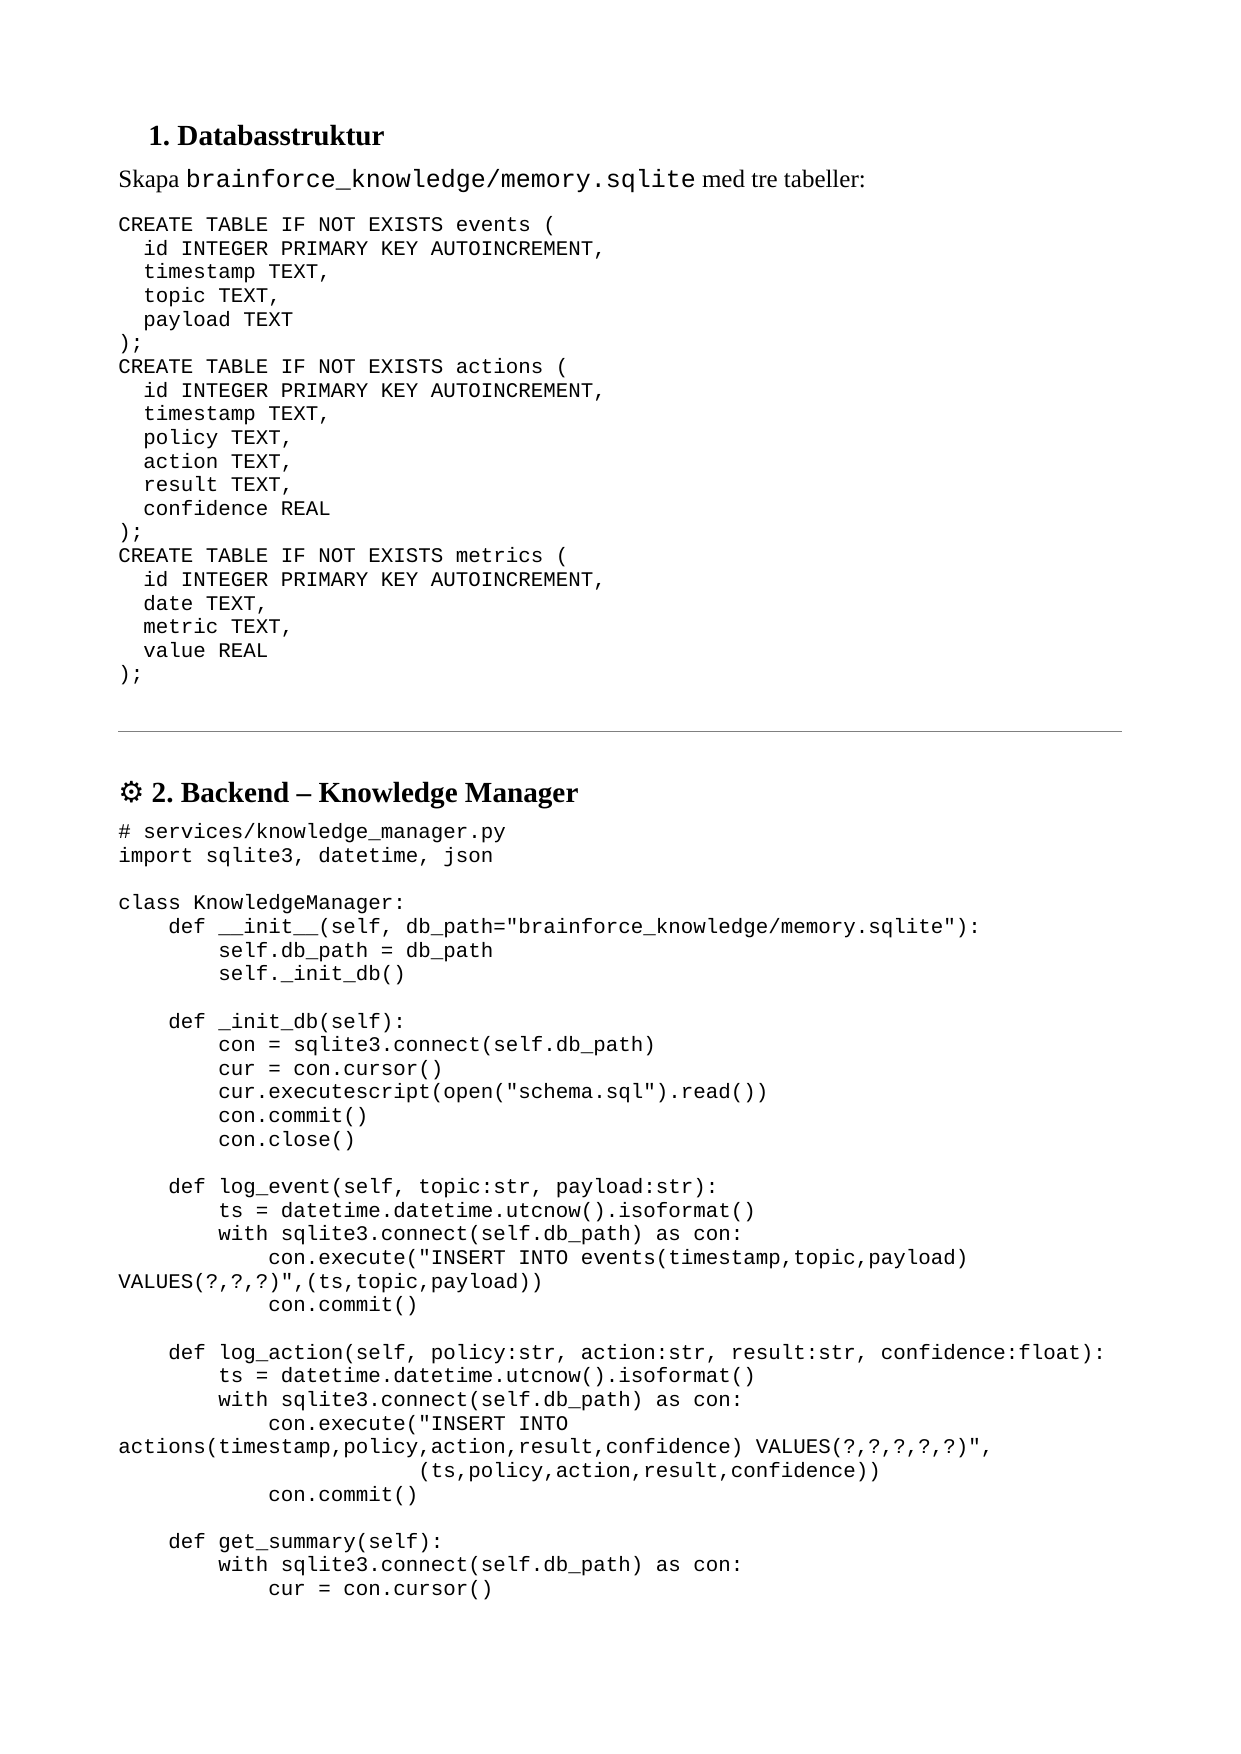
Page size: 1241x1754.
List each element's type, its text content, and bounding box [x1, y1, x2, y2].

text (ts,policy,action,result,confidence)) [118, 1460, 1122, 1483]
text result TEXT, [118, 474, 1122, 498]
text id INTEGER PRIMARY KEY AUTOINCREMENT, [118, 380, 1122, 403]
text cur = con.cursor() [118, 1058, 1122, 1082]
text with sqlite3.connect(self.db_path) as con: [118, 1554, 1122, 1578]
text con = sqlite3.connect(self.db_path) [118, 1034, 1122, 1058]
text CREATE TABLE IF NOT EXISTS actions ( [118, 356, 1122, 380]
text con.execute("INSERT INTO events(timestamp,topic,payload) VALUES(?,?,?)",(ts,topic,payload)) [118, 1247, 1122, 1294]
text # services/knowledge_manager.py [118, 821, 1122, 845]
text con.execute("INSERT INTO actions(timestamp,policy,action,result,confidence) VALUES(?,?,?,?,?)", [118, 1413, 1122, 1460]
text action TEXT, [118, 451, 1122, 474]
text con.close() [118, 1129, 1122, 1152]
text CREATE TABLE IF NOT EXISTS metrics ( [118, 545, 1122, 569]
subtitle 🧩 1. Databasstruktur [118, 118, 1122, 152]
text date TEXT, [118, 592, 1122, 616]
text con.commit() [118, 1294, 1122, 1318]
text def _init_db(self): [118, 1011, 1122, 1034]
text value REAL [118, 640, 1122, 663]
text payload TEXT [118, 309, 1122, 332]
text class KnowledgeManager: [118, 892, 1122, 916]
text def __init__(self, db_path="brainforce_knowledge/memory.sqlite"): [118, 916, 1122, 940]
text Skapa brainforce_knowledge/memory.sqlite med tre tabeller: [118, 164, 1122, 195]
text CREATE TABLE IF NOT EXISTS events ( [118, 214, 1122, 238]
text topic TEXT, [118, 285, 1122, 309]
text ts = datetime.datetime.utcnow().isoformat() [118, 1365, 1122, 1389]
subtitle ⚙️ 2. Backend – Knowledge Manager [118, 775, 1122, 809]
text cur.executescript(open("schema.sql").read()) [118, 1082, 1122, 1105]
text id INTEGER PRIMARY KEY AUTOINCREMENT, [118, 238, 1122, 261]
text confidence REAL [118, 498, 1122, 522]
text with sqlite3.connect(self.db_path) as con: [118, 1389, 1122, 1413]
text policy TEXT, [118, 427, 1122, 451]
text con.commit() [118, 1105, 1122, 1129]
text def log_event(self, topic:str, payload:str): [118, 1176, 1122, 1200]
text id INTEGER PRIMARY KEY AUTOINCREMENT, [118, 569, 1122, 592]
text con.commit() [118, 1483, 1122, 1507]
text timestamp TEXT, [118, 403, 1122, 427]
text self.db_path = db_path [118, 940, 1122, 963]
text metric TEXT, [118, 616, 1122, 640]
text import sqlite3, datetime, json [118, 845, 1122, 869]
text self._init_db() [118, 963, 1122, 987]
text ts = datetime.datetime.utcnow().isoformat() [118, 1200, 1122, 1223]
text cur = con.cursor() [118, 1578, 1122, 1602]
text with sqlite3.connect(self.db_path) as con: [118, 1223, 1122, 1247]
text ); [118, 332, 1122, 356]
text timestamp TEXT, [118, 261, 1122, 285]
text ); [118, 663, 1122, 687]
text def get_summary(self): [118, 1531, 1122, 1554]
text def log_action(self, policy:str, action:str, result:str, confidence:float): [118, 1342, 1122, 1365]
text ); [118, 522, 1122, 545]
